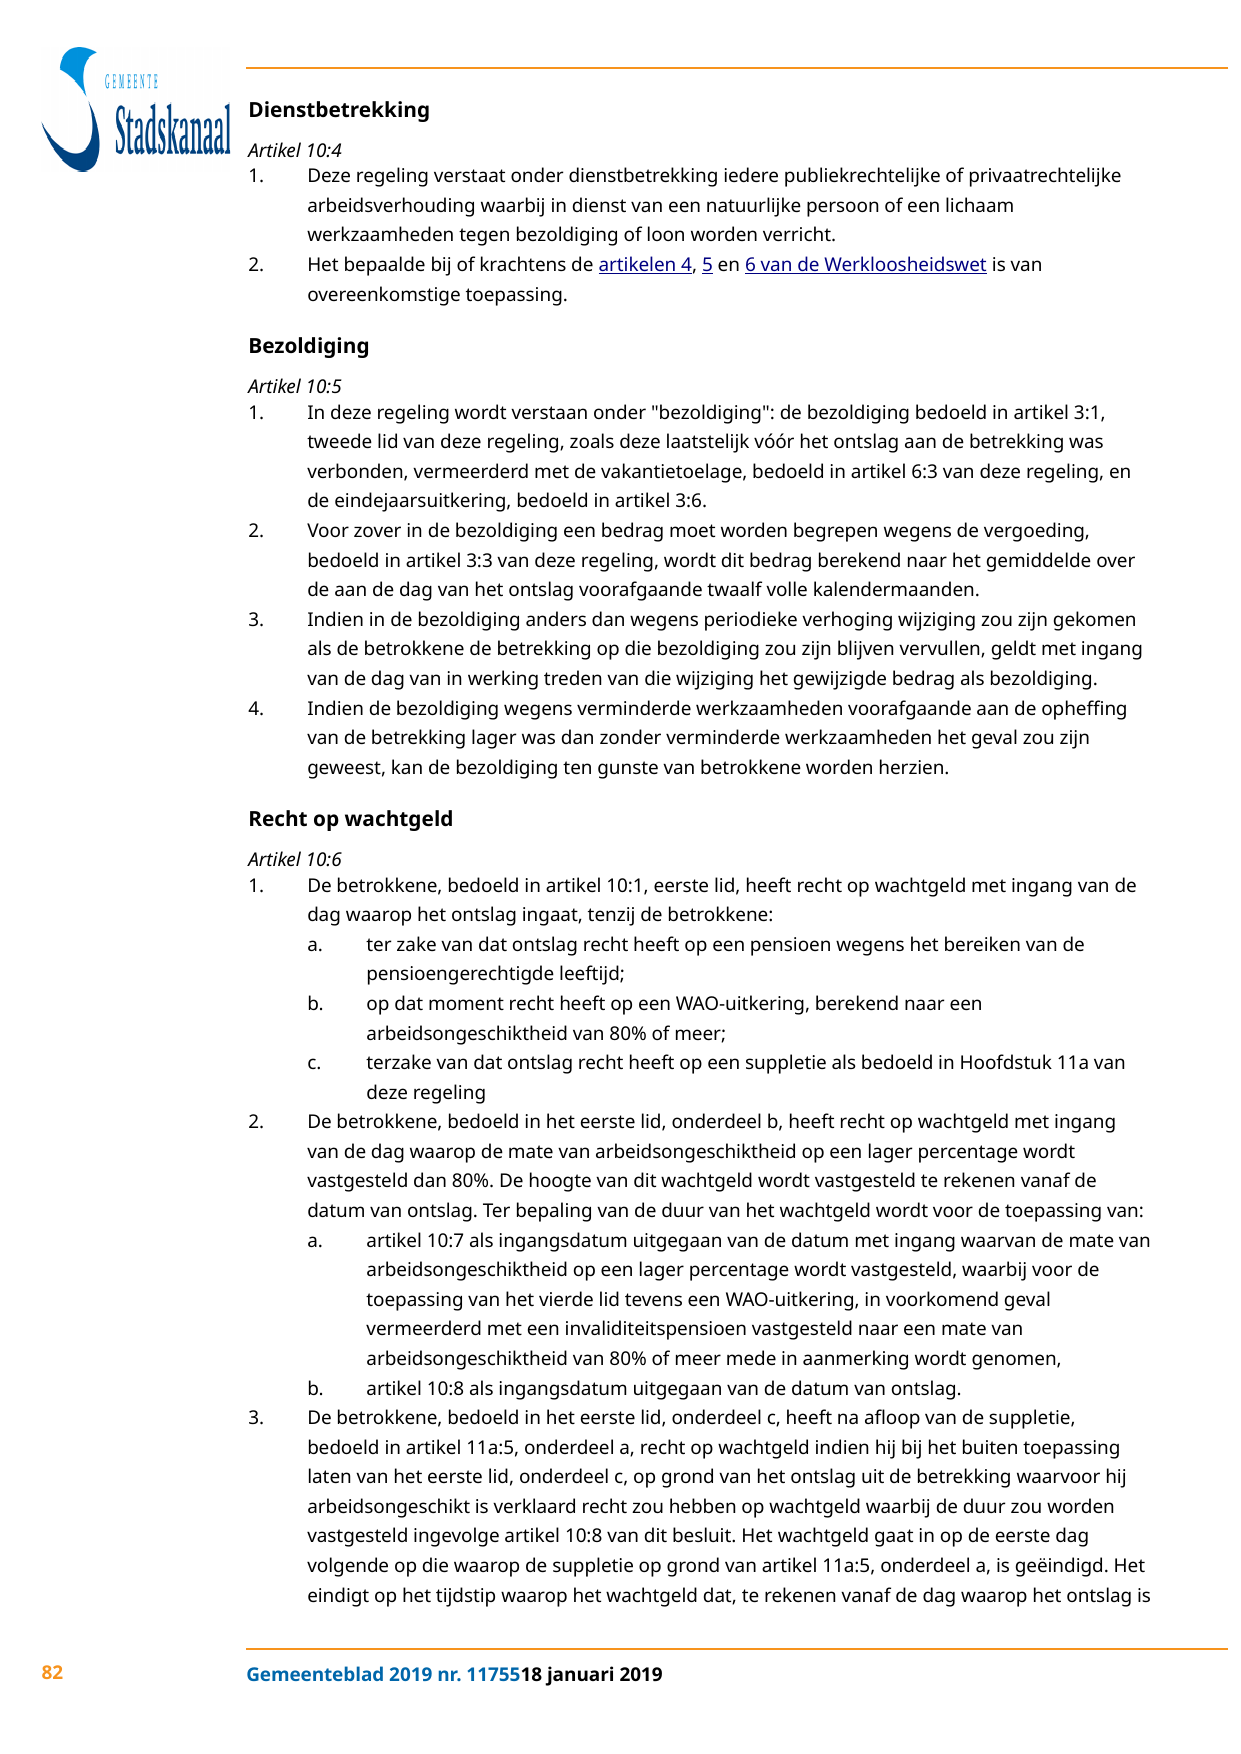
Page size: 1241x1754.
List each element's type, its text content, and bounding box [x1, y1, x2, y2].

list Indien in de bezoldiging anders dan wegens periodieke verhoging wijziging zou zijn gekomen als de betrokkene de betrekking op die bezoldiging zou zijn blijven vervullen, geldt met ingang van de dag van in werking treden van die wijziging het gewijzigde bedrag als bezoldiging. [248, 606, 1152, 691]
list In deze regeling wordt verstaan onder "bezoldiging": de bezoldiging bedoeld in artikel 3:1, tweede lid van deze regeling, zoals deze laatstelijk vóór het ontslag aan de betrekking was verbonden, vermeerderd met de vakantietoelage, bedoeld in artikel 6:3 van deze regeling, en de eindejaarsuitkering, bedoeld in artikel 3:6. [248, 399, 1152, 513]
text Recht op wachtgeld [248, 804, 1152, 833]
text Artikel 10:5 [248, 373, 1152, 399]
list De betrokkene, bedoeld in het eerste lid, onderdeel c, heeft na afloop van de suppletie, bedoeld in artikel 11a:5, onderdeel a, recht op wachtgeld indien hij bij het buiten toepassing laten van het eerste lid, onderdeel c, op grond van het ontslag uit de betrekking waarvoor hij arbeidsongeschikt is verklaard recht zou hebben op wachtgeld waarbij de duur zou worden vastgesteld ingevolge artikel 10:8 van dit besluit. Het wachtgeld gaat in op de eerste dag volgende op die waarop de suppletie op grond van artikel 11a:5, onderdeel a, is geëindigd. Het eindigt op het tijdstip waarop het wachtgeld dat, te rekenen vanaf de dag waarop het ontslag is [248, 1404, 1152, 1608]
list artikel 10:8 als ingangsdatum uitgegaan van de datum van ontslag. [307, 1375, 1152, 1401]
picture [41, 47, 231, 172]
list Het bepaalde bij of krachtens de artikelen 4, 5 en 6 van de Werkloosheidswet is van overeenkomstige toepassing. [248, 251, 1152, 307]
text Dienstbetrekking [248, 95, 1152, 123]
list De betrokkene, bedoeld in artikel 10:1, eerste lid, heeft recht op wachtgeld met ingang van de dag waarop het ontslag ingaat, tenzij de betrokkene: [248, 872, 1152, 927]
list terzake van dat ontslag recht heeft op een suppletie als bedoeld in Hoofdstuk 11a van deze regeling [307, 1049, 1152, 1105]
list Indien de bezoldiging wegens verminderde werkzaamheden voorafgaande aan de opheffing van de betrekking lager was dan zonder verminderde werkzaamheden het geval zou zijn geweest, kan de bezoldiging ten gunste van betrokkene worden herzien. [248, 695, 1152, 779]
text Artikel 10:6 [248, 846, 1152, 872]
list op dat moment recht heeft op een WAO-uitkering, berekend naar een arbeidsongeschiktheid van 80% of meer; [307, 990, 1152, 1046]
list De betrokkene, bedoeld in het eerste lid, onderdeel b, heeft recht op wachtgeld met ingang van de dag waarop de mate van arbeidsongeschiktheid op een lager percentage wordt vastgesteld dan 80%. De hoogte van dit wachtgeld wordt vastgesteld te rekenen vanaf de datum van ontslag. Ter bepaling van de duur van het wachtgeld wordt voor de toepassing van: [248, 1108, 1152, 1223]
list ter zake van dat ontslag recht heeft op een pensioen wegens het bereiken van de pensioengerechtigde leeftijd; [307, 931, 1152, 986]
list Deze regeling verstaat onder dienstbetrekking iedere publiekrechtelijke of privaatrechtelijke arbeidsverhouding waarbij in dienst van een natuurlijke persoon of een lichaam werkzaamheden tegen bezoldiging of loon worden verricht. [248, 162, 1152, 247]
list artikel 10:7 als ingangsdatum uitgegaan van de datum met ingang waarvan de mate van arbeidsongeschiktheid op een lager percentage wordt vastgesteld, waarbij voor de toepassing van het vierde lid tevens een WAO-uitkering, in voorkomend geval vermeerderd met een invaliditeitspensioen vastgesteld naar een mate van arbeidsongeschiktheid van 80% of meer mede in aanmerking wordt genomen, [307, 1227, 1152, 1371]
text Artikel 10:4 [248, 137, 1152, 162]
text Bezoldiging [248, 331, 1152, 359]
list Voor zover in de bezoldiging een bedrag moet worden begrepen wegens de vergoeding, bedoeld in artikel 3:3 van deze regeling, wordt dit bedrag berekend naar het gemiddelde over de aan de dag van het ontslag voorafgaande twaalf volle kalendermaanden. [248, 517, 1152, 602]
